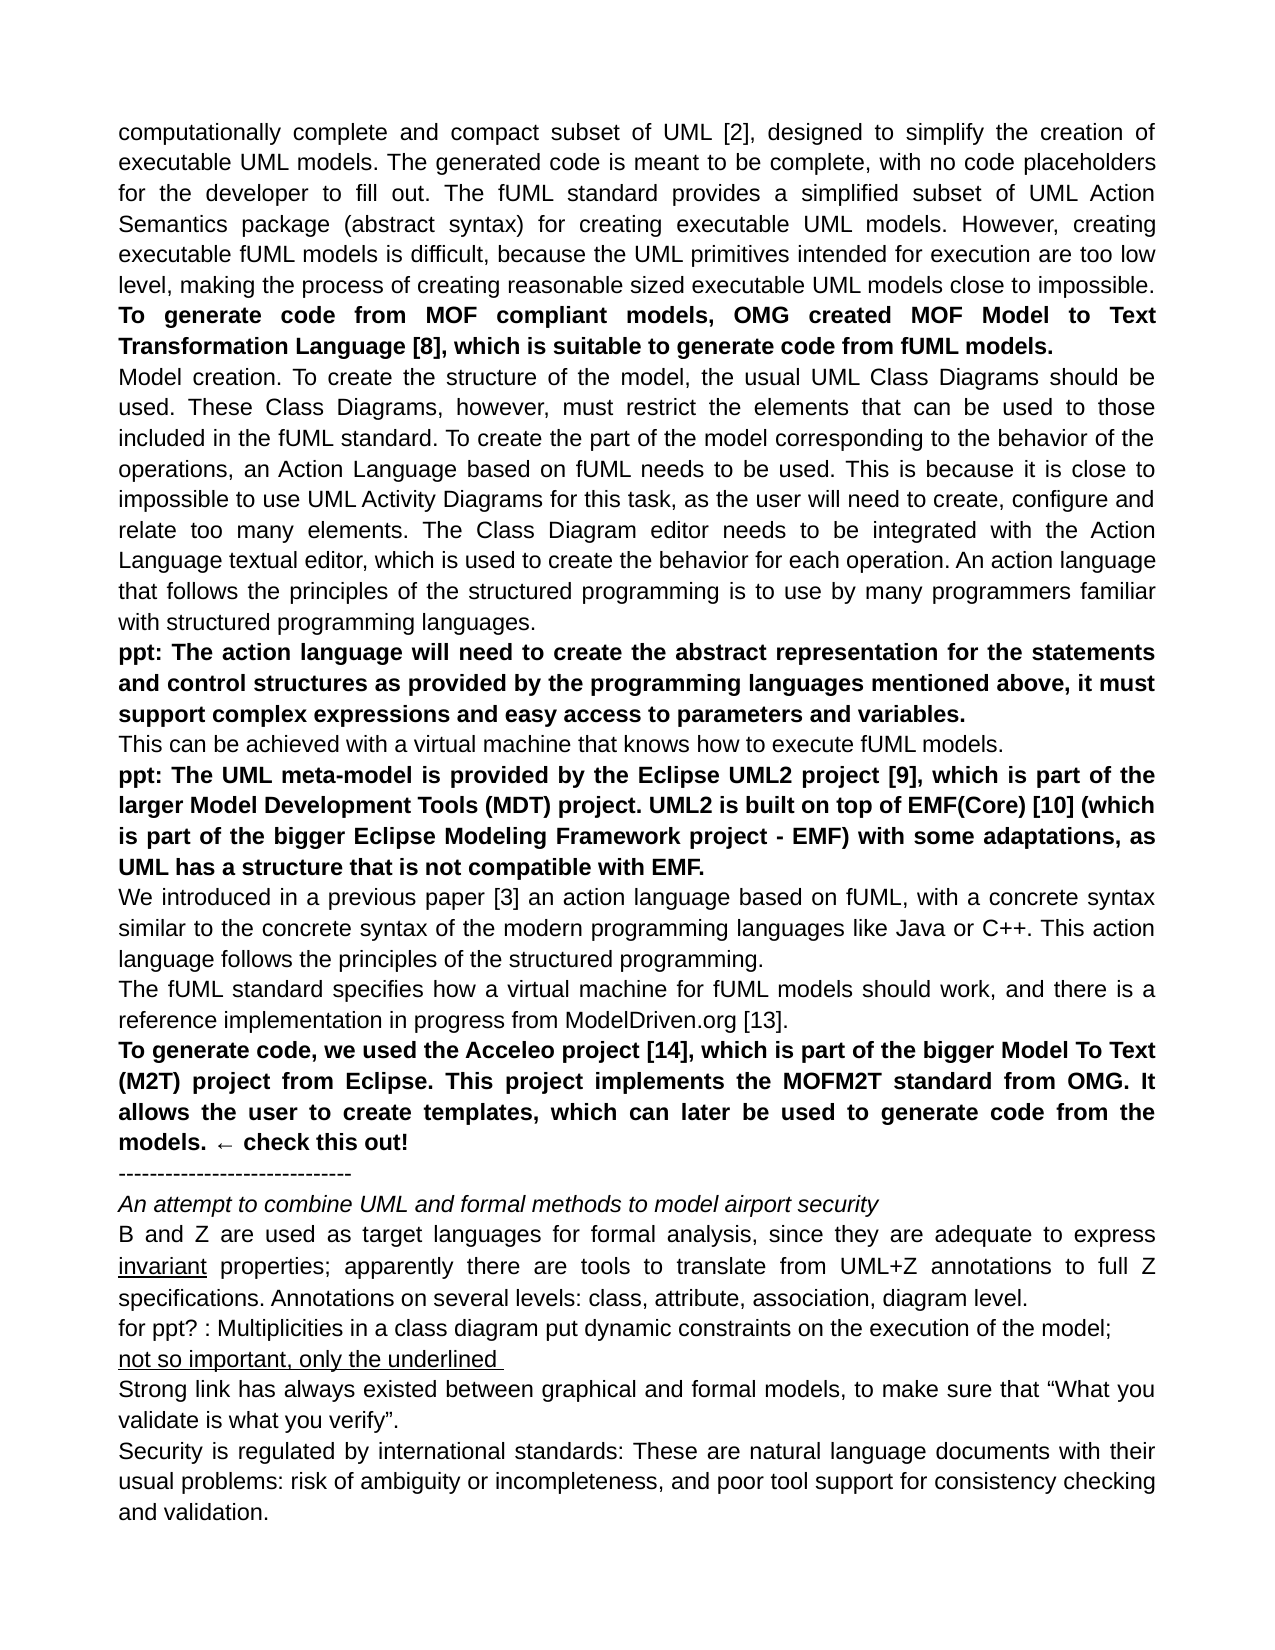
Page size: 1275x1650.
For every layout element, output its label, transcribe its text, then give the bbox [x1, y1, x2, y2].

text ppt: The action language will need to create the abstract representation for the statements and control structures as provided by the programming languages mentioned above, it must support complex expressions and easy access to parameters and variables. [118, 639, 1157, 727]
text Model creation. To create the structure of the model, the usual UML Class Diagrams should be used. These Class Diagrams, however, must restrict the elements that can be used to those included in the fUML standard. To create the part of the model corresponding to the behavior of the operations, an Action Language based on fUML needs to be used. This is because it is close to impossible to use UML Activity Diagrams for this task, as the user will need to create, configure and relate too many elements. The Class Diagram editor needs to be integrated with the Action Language textual editor, which is used to create the behavior for each operation. An action language that follows the principles of the structured programming is to use by many programmers familiar with structured programming languages. [118, 363, 1157, 635]
text ppt: The UML meta-model is provided by the Eclipse UML2 project [9], which is part of the larger Model Development Tools (MDT) project. UML2 is built on top of EMF(Core) [10] (which is part of the bigger Eclipse Modeling Framework project - EMF) with some adaptations, as UML has a structure that is not compatible with EMF. [118, 761, 1157, 880]
text Security is regulated by international standards: These are natural language documents with their usual problems: risk of ambiguity or incompleteness, and poor tool support for consistency checking and validation. [118, 1437, 1157, 1525]
text Strong link has always existed between graphical and formal models, to make sure that “What you validate is what you verify”. [118, 1376, 1157, 1433]
text B and Z are used as target languages for formal analysis, since they are adequate to express invariant properties; apparently there are tools to translate from UML+Z annotations to full Z specifications. Annotations on several levels: class, attribute, association, diagram level. [118, 1221, 1157, 1311]
text An attempt to combine UML and formal methods to model airport security [118, 1190, 1157, 1217]
text We introduced in a previous paper [3] an action language based on fUML, with a concrete syntax similar to the concrete syntax of the modern programming languages like Java or C++. This action language follows the principles of the structured programming. [118, 884, 1157, 972]
text To generate code, we used the Acceleo project [14], which is part of the bigger Model To Text (M2T) project from Eclipse. This project implements the MOFM2T standard from OMG. It allows the user to create templates, which can later be used to generate code from the models. ← check this out! [118, 1037, 1157, 1156]
text not so important, only the underlined [118, 1345, 1157, 1372]
text computationally complete and compact subset of UML [2], designed to simplify the creation of executable UML models. The generated code is meant to be complete, with no code placeholders for the developer to fill out. The fUML standard provides a simplified subset of UML Action Semantics package (abstract syntax) for creating executable UML models. However, creating executable fUML models is difficult, because the UML primitives intended for execution are too low level, making the process of creating reasonable sized executable UML models close to impossible. To generate code from MOF compliant models, OMG created MOF Model to Text Transformation Language [8], which is suitable to generate code from fUML models. [118, 118, 1157, 359]
text The fUML standard specifies how a virtual machine for fUML models should work, and there is a reference implementation in progress from ModelDriven.org [13]. [118, 976, 1157, 1033]
text This can be achieved with a virtual machine that knows how to execute fUML models. [118, 731, 1157, 757]
text for ppt? : Multiplicities in a class diagram put dynamic constraints on the execution of the model; [118, 1314, 1157, 1341]
text ------------------------------ [118, 1159, 1157, 1186]
